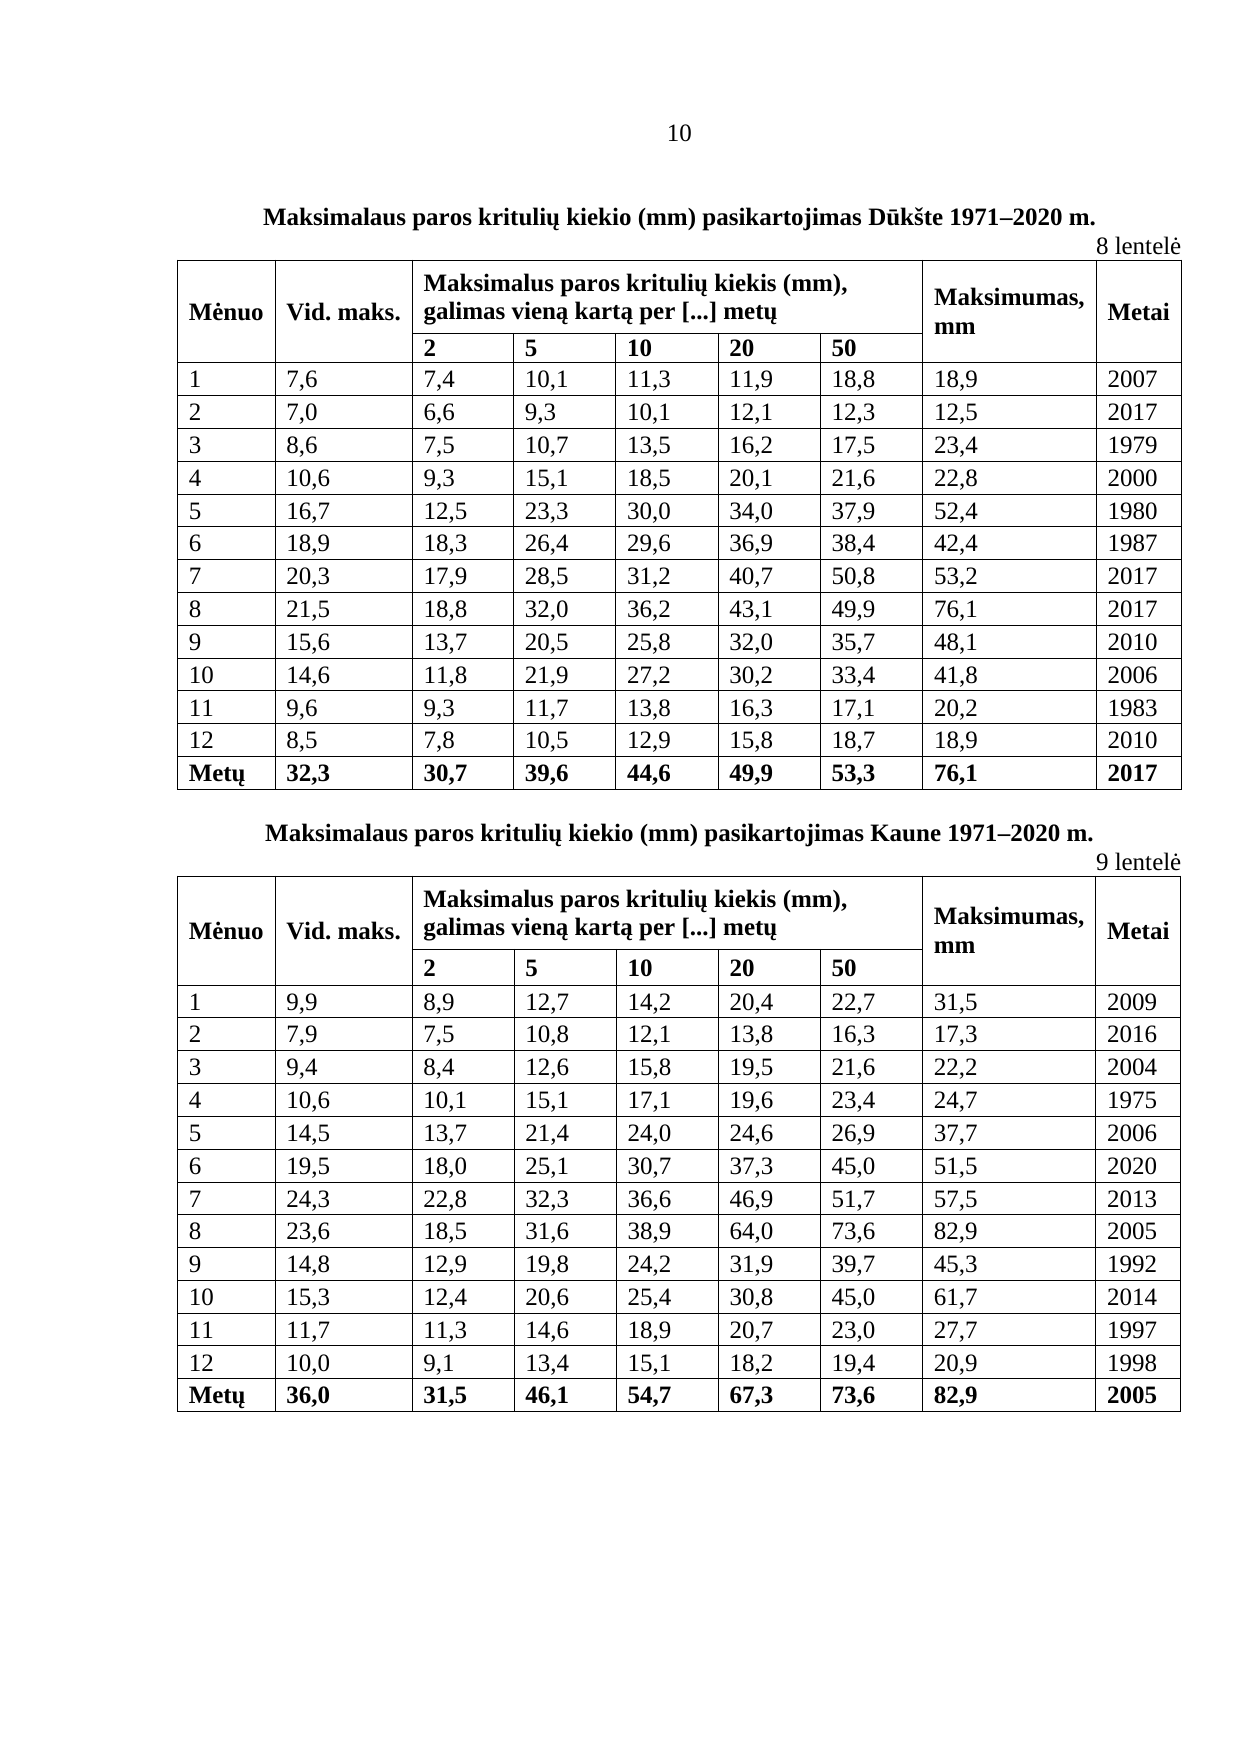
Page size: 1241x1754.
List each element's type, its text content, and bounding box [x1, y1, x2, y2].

table_cell 30,8 [719, 1281, 820, 1313]
table_cell 50 [821, 334, 922, 362]
table_cell 10 [178, 659, 275, 690]
text Maksimalaus paros kritulių kiekio (mm) pasikartojimas Kaune 1971–2020 m. [177, 818, 1181, 847]
table_cell 2017 [1097, 593, 1181, 625]
table_header Metai [1097, 261, 1181, 362]
table_cell 11 [178, 1314, 275, 1345]
table_cell 18,9 [923, 363, 1096, 395]
table_cell 64,0 [719, 1215, 820, 1247]
table_cell 20,9 [923, 1346, 1095, 1378]
table_cell 57,5 [923, 1183, 1095, 1214]
table_header Mėnuo [178, 877, 275, 984]
table_cell 21,5 [276, 593, 412, 625]
table_cell 2014 [1096, 1281, 1180, 1313]
table_cell 11 [178, 691, 275, 723]
table_cell 1998 [1096, 1346, 1180, 1378]
table_cell 18,9 [617, 1314, 718, 1345]
table_cell 7,4 [413, 363, 513, 395]
table_cell 2016 [1096, 1018, 1180, 1050]
table_cell 32,0 [514, 593, 615, 625]
table_header Maksimalus paros kritulių kiekis (mm), galimas vieną kartą per [...] metų [413, 877, 922, 949]
table_cell 45,3 [923, 1248, 1095, 1280]
table_cell 24,3 [276, 1183, 412, 1214]
table_cell 37,3 [719, 1150, 820, 1181]
text 9 lentelė [177, 847, 1181, 876]
table_cell 2006 [1097, 659, 1181, 690]
table_cell 48,1 [923, 626, 1096, 657]
table_cell 1992 [1096, 1248, 1180, 1280]
table_cell 12,5 [923, 396, 1096, 428]
table_cell 22,2 [923, 1051, 1095, 1083]
table_header Vid. maks. [276, 877, 412, 984]
table_cell 19,6 [719, 1084, 820, 1116]
table_cell 51,7 [821, 1183, 922, 1214]
table_header Maksimumas, mm [923, 261, 1096, 362]
table_cell 33,4 [821, 659, 922, 690]
table_cell 7,9 [276, 1018, 412, 1050]
table_cell 32,3 [276, 757, 412, 789]
table_cell 19,5 [719, 1051, 820, 1083]
table_cell 54,7 [617, 1379, 718, 1411]
table_cell 16,2 [719, 429, 820, 461]
table_cell 11,7 [276, 1314, 412, 1345]
table_cell 7,6 [276, 363, 412, 395]
text 8 lentelė [177, 231, 1181, 259]
table_cell 19,4 [821, 1346, 922, 1378]
table_cell 37,9 [821, 495, 922, 526]
table_cell 53,3 [821, 757, 922, 789]
table_cell 2010 [1097, 626, 1181, 657]
table_cell 7 [178, 560, 275, 592]
table_cell 19,5 [276, 1150, 412, 1181]
table_cell 36,0 [276, 1379, 412, 1411]
table_cell 22,8 [413, 1183, 514, 1214]
table_cell 24,2 [617, 1248, 718, 1280]
table_cell 7,8 [413, 724, 513, 756]
table_cell 34,0 [719, 495, 820, 526]
table_cell 15,1 [514, 462, 615, 493]
table_cell 2 [413, 334, 513, 362]
table_cell 23,6 [276, 1215, 412, 1247]
table_cell 13,8 [616, 691, 718, 723]
table_cell 18,2 [719, 1346, 820, 1378]
table_cell 9 [178, 626, 275, 657]
table_cell 2013 [1096, 1183, 1180, 1214]
table_cell 24,7 [923, 1084, 1095, 1116]
table_cell 21,6 [821, 462, 922, 493]
table_cell 46,9 [719, 1183, 820, 1214]
table_cell 18,5 [413, 1215, 514, 1247]
table_cell 10 [616, 334, 718, 362]
table_cell 12,7 [515, 986, 616, 1017]
table_cell 15,1 [617, 1346, 718, 1378]
table_cell 46,1 [515, 1379, 616, 1411]
table_cell 9 [178, 1248, 275, 1280]
table_cell 22,8 [923, 462, 1096, 493]
table_cell 2 [178, 396, 275, 428]
table_cell 12,9 [413, 1248, 514, 1280]
table_header Maksimalus paros kritulių kiekis (mm), galimas vieną kartą per [...] metų [413, 261, 922, 333]
table_cell 20 [719, 950, 820, 984]
table_cell 6 [178, 527, 275, 559]
table_cell 76,1 [923, 593, 1096, 625]
table_cell 27,2 [616, 659, 718, 690]
table_cell 44,6 [616, 757, 718, 789]
table_cell 35,7 [821, 626, 922, 657]
table_cell 12,1 [617, 1018, 718, 1050]
table_cell 11,8 [413, 659, 513, 690]
table_cell 12,1 [719, 396, 820, 428]
text Maksimalaus paros kritulių kiekio (mm) pasikartojimas Dūkšte 1971–2020 m. [177, 202, 1181, 231]
table_cell 2017 [1097, 757, 1181, 789]
table_cell 15,8 [719, 724, 820, 756]
table_cell 2007 [1097, 363, 1181, 395]
table_cell 30,7 [413, 757, 513, 789]
table_cell 9,3 [514, 396, 615, 428]
table_cell 10 [178, 1281, 275, 1313]
table_cell 2005 [1096, 1215, 1180, 1247]
table_cell 13,8 [719, 1018, 820, 1050]
table_cell 5 [178, 495, 275, 526]
table_cell 31,9 [719, 1248, 820, 1280]
table_cell 45,0 [821, 1281, 922, 1313]
table_cell 5 [178, 1117, 275, 1148]
table_cell 73,6 [821, 1215, 922, 1247]
table_cell 3 [178, 429, 275, 461]
table_cell 6,6 [413, 396, 513, 428]
table_cell 30,0 [616, 495, 718, 526]
table_cell 20,5 [514, 626, 615, 657]
table_cell 2004 [1096, 1051, 1180, 1083]
table_cell 12,3 [821, 396, 922, 428]
table_cell 20,4 [719, 986, 820, 1017]
table_cell 14,2 [617, 986, 718, 1017]
table_cell 1980 [1097, 495, 1181, 526]
table_cell 20,3 [276, 560, 412, 592]
table_cell 4 [178, 462, 275, 493]
table_cell 5 [515, 950, 616, 984]
table_cell 4 [178, 1084, 275, 1116]
table_cell 11,3 [616, 363, 718, 395]
table_cell Metų [178, 757, 275, 789]
table_cell 39,7 [821, 1248, 922, 1280]
table_cell 20 [719, 334, 820, 362]
table_cell 14,5 [276, 1117, 412, 1148]
table_cell 19,8 [515, 1248, 616, 1280]
table_cell 8 [178, 1215, 275, 1247]
table_cell 16,7 [276, 495, 412, 526]
table_cell 9,6 [276, 691, 412, 723]
table_cell 7,0 [276, 396, 412, 428]
table_cell 1979 [1097, 429, 1181, 461]
table_cell 18,8 [821, 363, 922, 395]
table_cell 1 [178, 363, 275, 395]
table_cell 18,3 [413, 527, 513, 559]
table_cell 12,9 [616, 724, 718, 756]
table_cell 8,6 [276, 429, 412, 461]
table_cell 8 [178, 593, 275, 625]
table_cell 12,6 [515, 1051, 616, 1083]
table_cell 12,4 [413, 1281, 514, 1313]
table_cell 5 [514, 334, 615, 362]
table_cell 26,4 [514, 527, 615, 559]
table_cell 20,1 [719, 462, 820, 493]
table_cell 18,5 [616, 462, 718, 493]
table_cell 7,5 [413, 1018, 514, 1050]
table_cell 10,1 [616, 396, 718, 428]
table_cell 3 [178, 1051, 275, 1083]
table_cell 40,7 [719, 560, 820, 592]
table_cell 17,9 [413, 560, 513, 592]
table_cell 1975 [1096, 1084, 1180, 1116]
table_cell 20,6 [515, 1281, 616, 1313]
table_cell 23,0 [821, 1314, 922, 1345]
table_cell 15,8 [617, 1051, 718, 1083]
table_cell 10,1 [413, 1084, 514, 1116]
table_cell 1997 [1096, 1314, 1180, 1345]
table_cell 13,5 [616, 429, 718, 461]
table_cell 23,4 [923, 429, 1096, 461]
table_cell 9,3 [413, 462, 513, 493]
table_cell 49,9 [719, 757, 820, 789]
table_cell 2000 [1097, 462, 1181, 493]
table_cell 2017 [1097, 396, 1181, 428]
table_cell 14,6 [276, 659, 412, 690]
table_cell 1987 [1097, 527, 1181, 559]
table_cell 30,2 [719, 659, 820, 690]
table_cell 25,4 [617, 1281, 718, 1313]
table_cell 27,7 [923, 1314, 1095, 1345]
table_cell 25,8 [616, 626, 718, 657]
table_cell 24,0 [617, 1117, 718, 1148]
table_cell 14,6 [515, 1314, 616, 1345]
table_cell 9,9 [276, 986, 412, 1017]
table_cell 29,6 [616, 527, 718, 559]
table_cell 9,1 [413, 1346, 514, 1378]
table_cell 20,7 [719, 1314, 820, 1345]
table_cell 2005 [1096, 1379, 1180, 1411]
table_cell 20,2 [923, 691, 1096, 723]
table_cell 67,3 [719, 1379, 820, 1411]
table_cell 21,6 [821, 1051, 922, 1083]
table_cell 51,5 [923, 1150, 1095, 1181]
table_cell 25,1 [515, 1150, 616, 1181]
table_cell 8,4 [413, 1051, 514, 1083]
table_cell 17,1 [617, 1084, 718, 1116]
table_cell 2 [413, 950, 514, 984]
table_header Vid. maks. [276, 261, 412, 362]
table_cell 1983 [1097, 691, 1181, 723]
table_cell 13,4 [515, 1346, 616, 1378]
table_cell 41,8 [923, 659, 1096, 690]
table_cell 12 [178, 1346, 275, 1378]
table_cell 11,3 [413, 1314, 514, 1345]
table_cell 7 [178, 1183, 275, 1214]
table_header Mėnuo [178, 261, 275, 362]
table_cell 32,0 [719, 626, 820, 657]
table_cell 28,5 [514, 560, 615, 592]
table_cell 13,7 [413, 1117, 514, 1148]
table_cell 43,1 [719, 593, 820, 625]
table_cell 45,0 [821, 1150, 922, 1181]
table_cell 2009 [1096, 986, 1180, 1017]
table_cell Metų [178, 1379, 275, 1411]
table_cell 38,4 [821, 527, 922, 559]
table_cell 14,8 [276, 1248, 412, 1280]
table_cell 32,3 [515, 1183, 616, 1214]
table_cell 2017 [1097, 560, 1181, 592]
table_cell 53,2 [923, 560, 1096, 592]
table_cell 10,7 [514, 429, 615, 461]
table_cell 17,5 [821, 429, 922, 461]
table_cell 9,3 [413, 691, 513, 723]
table_cell 31,6 [515, 1215, 616, 1247]
table_cell 26,9 [821, 1117, 922, 1148]
table_cell 16,3 [821, 1018, 922, 1050]
table_cell 42,4 [923, 527, 1096, 559]
table_cell 18,0 [413, 1150, 514, 1181]
table_cell 10,1 [514, 363, 615, 395]
table_cell 8,5 [276, 724, 412, 756]
table_cell 6 [178, 1150, 275, 1181]
table_cell 37,7 [923, 1117, 1095, 1148]
table_cell 31,5 [413, 1379, 514, 1411]
table_cell 11,7 [514, 691, 615, 723]
table_cell 36,2 [616, 593, 718, 625]
table_cell 31,5 [923, 986, 1095, 1017]
table_cell 24,6 [719, 1117, 820, 1148]
table_cell 18,9 [923, 724, 1096, 756]
table_cell 10 [617, 950, 718, 984]
table_cell 23,3 [514, 495, 615, 526]
table_cell 22,7 [821, 986, 922, 1017]
table_cell 10,8 [515, 1018, 616, 1050]
table_header Maksimumas, mm [923, 877, 1095, 984]
table_cell 52,4 [923, 495, 1096, 526]
table_cell 12 [178, 724, 275, 756]
table_cell 12,5 [413, 495, 513, 526]
table_cell 39,6 [514, 757, 615, 789]
table_cell 2020 [1096, 1150, 1180, 1181]
table_cell 10,6 [276, 1084, 412, 1116]
table_cell 15,1 [515, 1084, 616, 1116]
table_cell 18,7 [821, 724, 922, 756]
table_cell 7,5 [413, 429, 513, 461]
table_cell 50,8 [821, 560, 922, 592]
table_header Metai [1096, 877, 1180, 984]
table_cell 10,0 [276, 1346, 412, 1378]
table_cell 82,9 [923, 1215, 1095, 1247]
table_cell 11,9 [719, 363, 820, 395]
table_cell 36,6 [617, 1183, 718, 1214]
table_cell 76,1 [923, 757, 1096, 789]
table_cell 18,9 [276, 527, 412, 559]
table_cell 18,8 [413, 593, 513, 625]
table_cell 13,7 [413, 626, 513, 657]
table_cell 38,9 [617, 1215, 718, 1247]
table_cell 8,9 [413, 986, 514, 1017]
table_cell 30,7 [617, 1150, 718, 1181]
table_cell 10,6 [276, 462, 412, 493]
table_cell 49,9 [821, 593, 922, 625]
table_cell 10,5 [514, 724, 615, 756]
table_cell 61,7 [923, 1281, 1095, 1313]
table_cell 15,3 [276, 1281, 412, 1313]
table_cell 23,4 [821, 1084, 922, 1116]
table_cell 2006 [1096, 1117, 1180, 1148]
table_cell 16,3 [719, 691, 820, 723]
table_cell 82,9 [923, 1379, 1095, 1411]
table_cell 1 [178, 986, 275, 1017]
table_cell 21,9 [514, 659, 615, 690]
table_cell 21,4 [515, 1117, 616, 1148]
table_cell 15,6 [276, 626, 412, 657]
table_cell 73,6 [821, 1379, 922, 1411]
table_cell 36,9 [719, 527, 820, 559]
table_cell 50 [821, 950, 922, 984]
table_cell 17,1 [821, 691, 922, 723]
table_cell 2 [178, 1018, 275, 1050]
table_cell 31,2 [616, 560, 718, 592]
table_cell 17,3 [923, 1018, 1095, 1050]
table_cell 2010 [1097, 724, 1181, 756]
table_cell 9,4 [276, 1051, 412, 1083]
